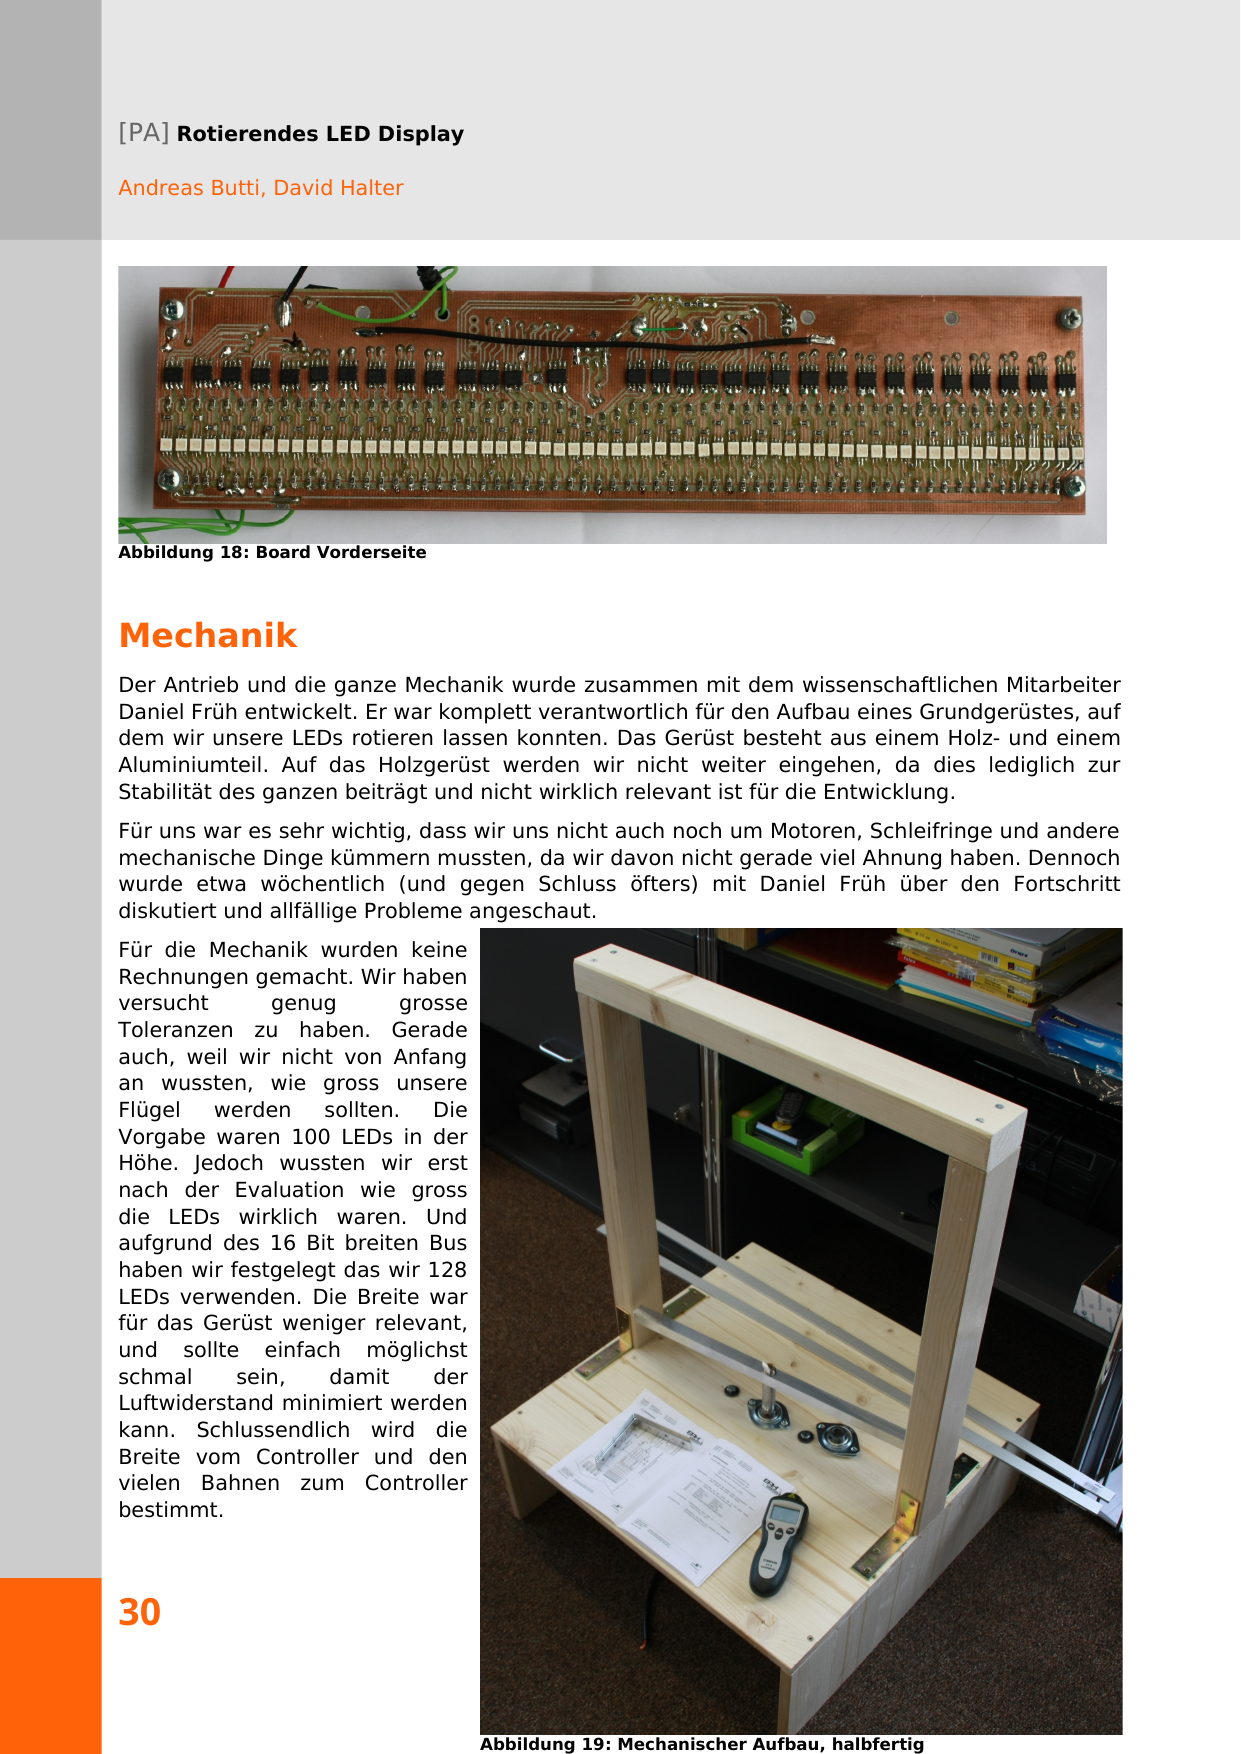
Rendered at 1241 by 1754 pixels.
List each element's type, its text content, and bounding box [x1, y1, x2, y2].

subtitle Mechanik [118, 616, 1122, 655]
text Für die Mechanik wurden keine Rechnungen gemacht. Wir haben versucht genug grosse Toleranzen zu haben. Gerade auch, weil wir nicht von Anfang an wussten, wie gross unsere Flügel werden sollten. Die Vorgabe waren 100 LEDs in der Höhe. Jedoch wussten wir erst nach der Evaluation wie gross die LEDs wirklich waren. Und aufgrund des 16 Bit breiten Bus haben wir festgelegt das wir 128 LEDs verwenden. Die Breite war für das Gerüst weniger relevant, und sollte einfach möglichst schmal sein, damit der Luftwiderstand minimiert werden kann. Schlussendlich wird die Breite vom Controller und den vielen Bahnen zum Controller bestimmt. [118, 938, 480, 1522]
text Abbildung 18: Board Vorderseite [118, 544, 1107, 563]
text Der Antrieb und die ganze Mechanik wurde zusammen mit dem wissenschaftlichen Mitarbeiter Daniel Früh entwickelt. Er war komplett verantwortlich für den Aufbau eines Grundgerüstes, auf dem wir unsere LEDs rotieren lassen konnten. Das Gerüst besteht aus einem Holz- und einem Aluminiumteil. Auf das Holzgerüst werden wir nicht weiter eingehen, da dies lediglich zur Stabilität des ganzen beiträgt und nicht wirklich relevant ist für die Entwicklung. [118, 673, 1122, 804]
text Abbildung 19: Mechanischer Aufbau, halbfertig [480, 1735, 1122, 1754]
picture [480, 928, 1123, 1735]
text Für uns war es sehr wichtig, dass wir uns nicht auch noch um Motoren, Schleifringe und andere mechanische Dinge kümmern mussten, da wir davon nicht gerade viel Ahnung haben. Dennoch wurde etwa wöchentlich (und gegen Schluss öfters) mit Daniel Früh über den Fortschritt diskutiert und allfällige Probleme angeschaut. [118, 819, 1122, 923]
picture [118, 266, 1107, 544]
